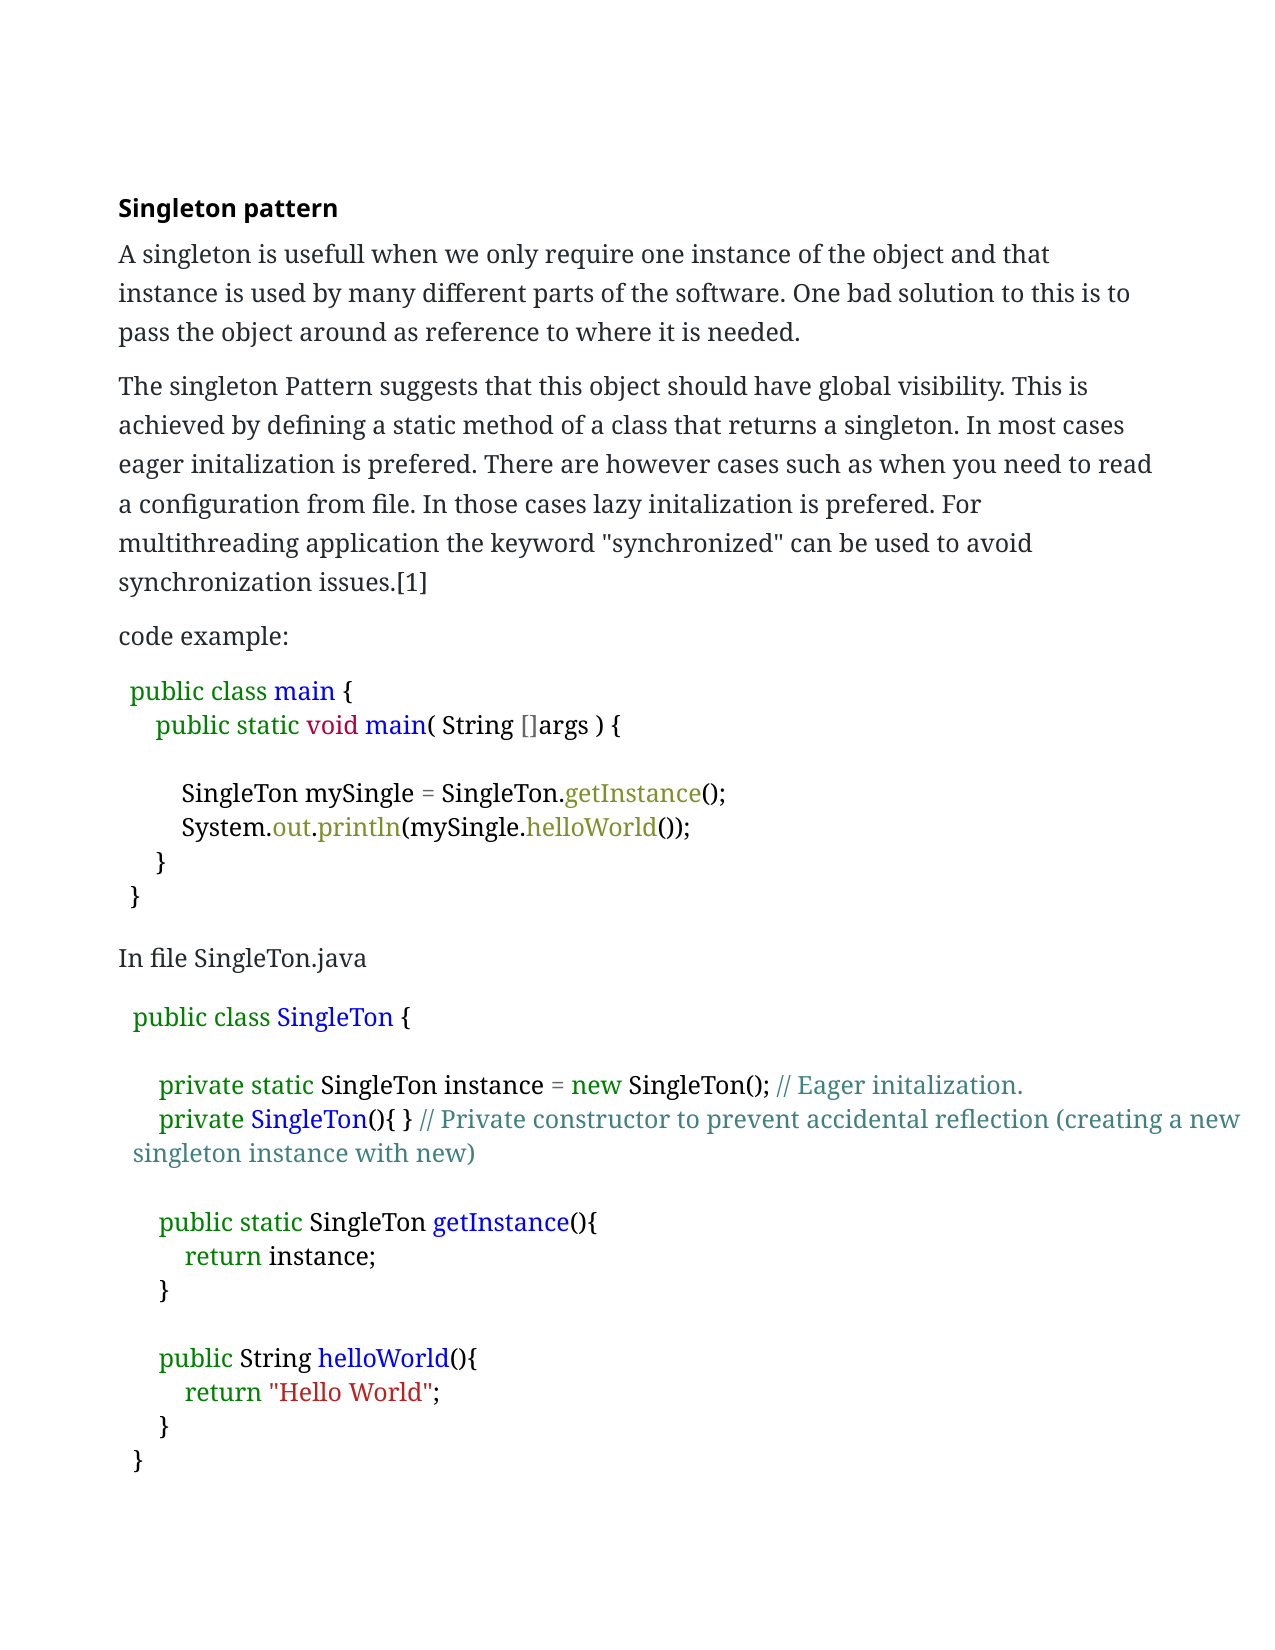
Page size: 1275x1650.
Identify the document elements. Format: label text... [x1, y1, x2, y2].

text In file SingleTon.java [118, 941, 1157, 975]
subtitle Singleton pattern [118, 190, 1157, 224]
text code example: [118, 618, 1157, 652]
text A singleton is usefull when we only require one instance of the object and that instance is used by many different parts of the software. One bad solution to this is to pass the object around as reference to where it is needed. [118, 237, 1157, 349]
text The singleton Pattern suggests that this object should have global visibility. This is achieved by defining a static method of a class that returns a singleton. In most cases eager initalization is prefered. There are however cases such as when you need to read a configuration from file. In those cases lazy initalization is prefered. For multithreading application the keyword "synchronized" can be used to avoid synchronization issues.[1] [118, 369, 1157, 599]
